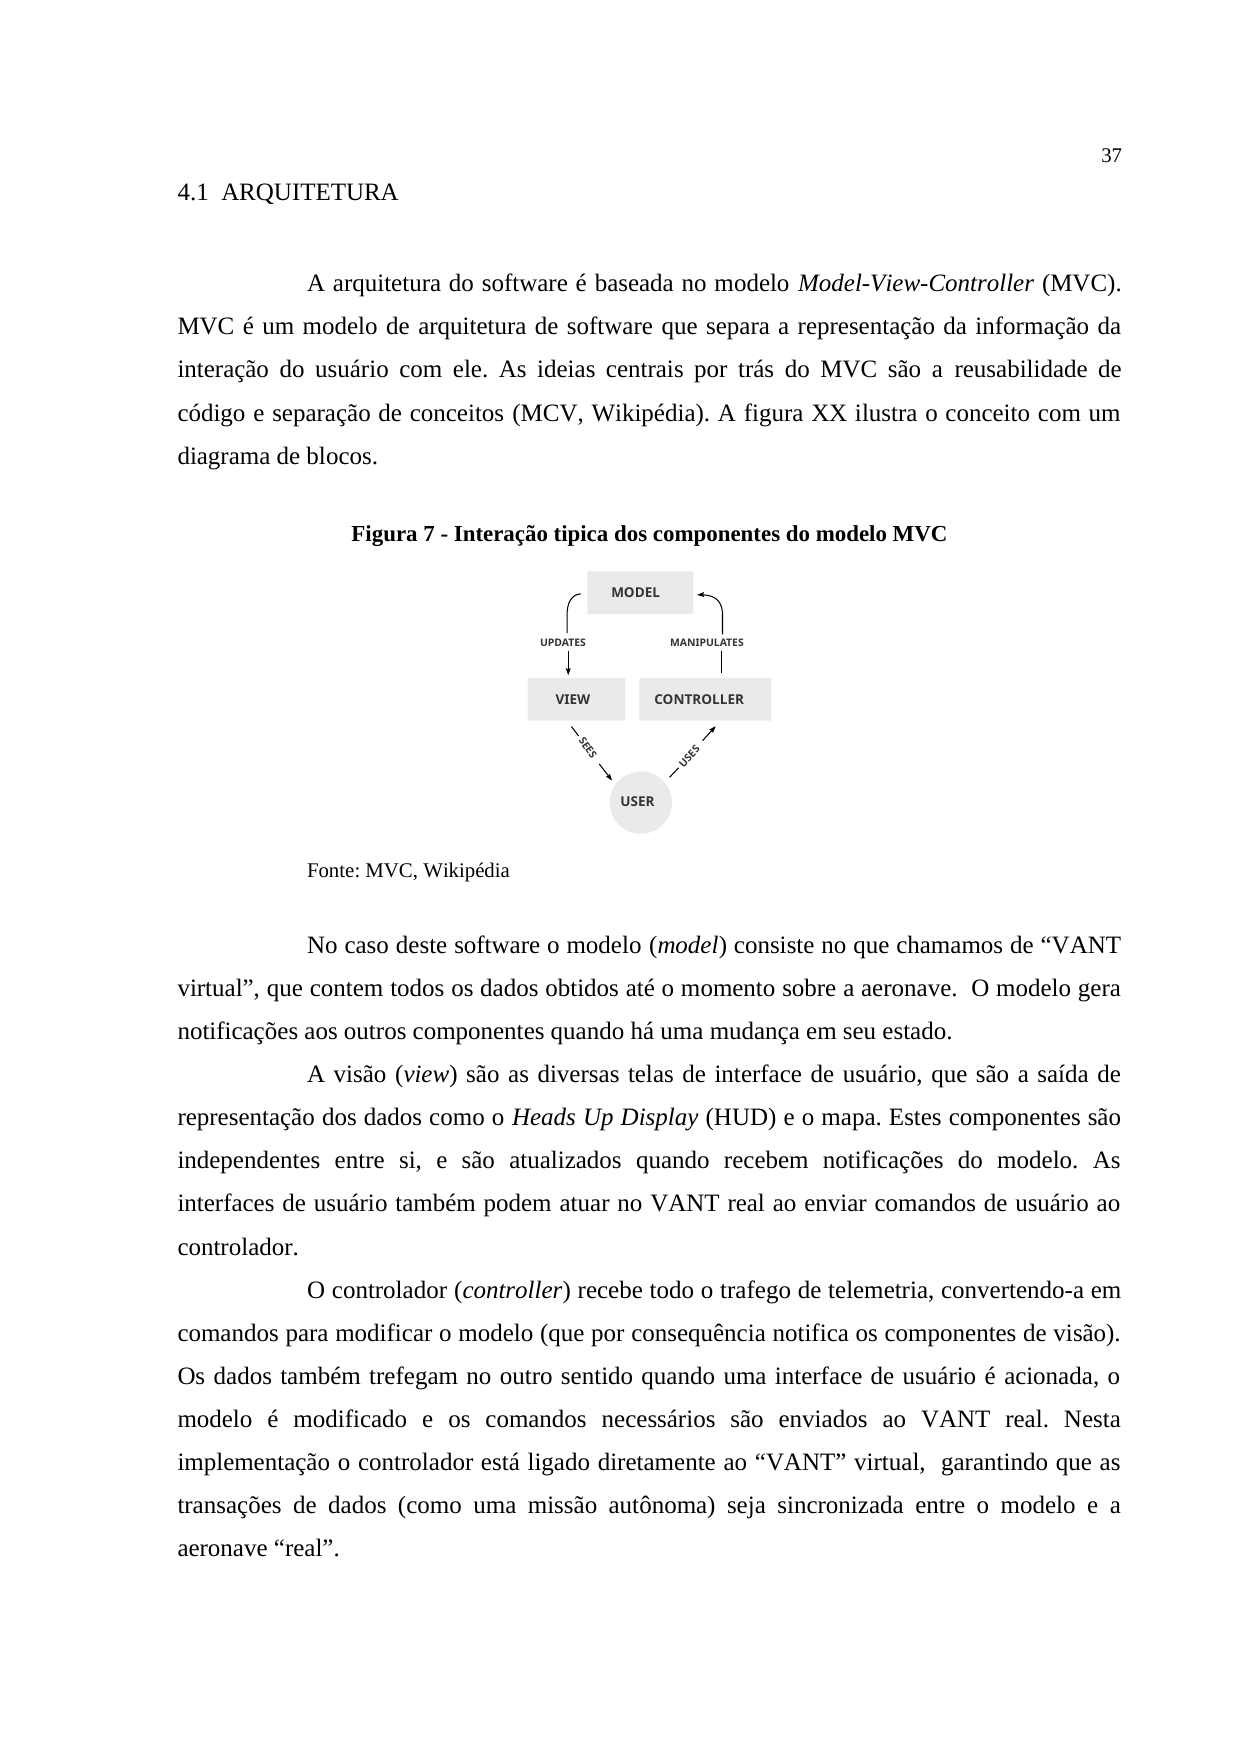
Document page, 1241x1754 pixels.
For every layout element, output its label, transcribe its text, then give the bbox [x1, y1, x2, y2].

subtitle Arquitetura [177, 177, 1122, 206]
text No caso deste software o modelo (model) consiste no que chamamos de “VANT virtual”, que contem todos os dados obtidos até o momento sobre a aeronave. O modelo gera notificações aos outros componentes quando há uma mudança em seu estado. [177, 930, 1122, 1045]
text A visão (view) são as diversas telas de interface de usuário, que são a saída de representação dos dados como o Heads Up Display (HUD) e o mapa. Estes componentes são independentes entre si, e são atualizados quando recebem notificações do modelo. As interfaces de usuário também podem atuar no VANT real ao enviar comandos de usuário ao controlador. [177, 1059, 1122, 1260]
text A arquitetura do software é baseada no modelo Model-View-Controller (MVC). MVC é um modelo de arquitetura de software que separa a representação da informação da interação do usuário com ele. As ideias centrais por trás do MVC são a reusabilidade de código e separação de conceitos (MCV, Wikipédia). A figura XX ilustra o conceito com um diagrama de blocos. [177, 268, 1122, 469]
text O controlador (controller) recebe todo o trafego de telemetria, convertendo-a em comandos para modificar o modelo (que por consequência notifica os componentes de visão). Os dados também trefegam no outro sentido quando uma interface de usuário é acionada, o modelo é modificado e os comandos necessários são enviados ao VANT real. Nesta implementação o controlador está ligado diretamente ao “VANT” virtual, garantindo que as transações de dados (como uma missão autônoma) seja sincronizada entre o modelo e a aeronave “real”. [177, 1275, 1122, 1562]
list Interação tipica dos componentes do modelo MVC [177, 520, 1122, 546]
text Fonte: MVC, Wikipédia [177, 559, 1122, 882]
